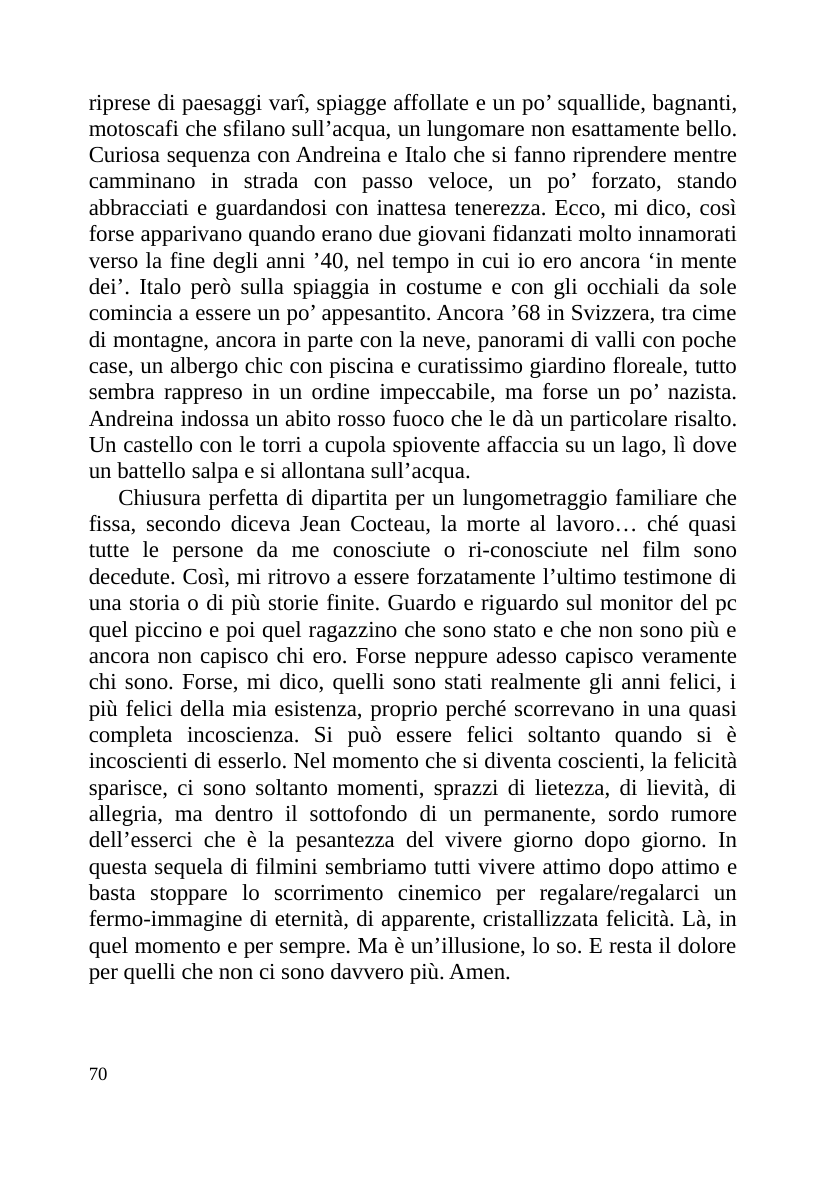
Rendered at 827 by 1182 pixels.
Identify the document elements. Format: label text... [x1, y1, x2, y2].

text Chiusura perfetta di dipartita per un lungometraggio familiare che fissa, secondo diceva Jean Cocteau, la morte al lavoro… ché quasi tutte le persone da me conosciute o ri-conosciute nel film sono decedute. Così, mi ritrovo a essere forzatamente l’ultimo testimone di una storia o di più storie finite. Guardo e riguardo sul monitor del pc quel piccino e poi quel ragazzino che sono stato e che non sono più e ancora non capisco chi ero. Forse neppure adesso capisco veramente chi sono. Forse, mi dico, quelli sono stati realmente gli anni felici, i più felici della mia esistenza, proprio perché scorrevano in una quasi completa incoscienza. Si può essere felici soltanto quando si è incoscienti di esserlo. Nel momento che si diventa coscienti, la felicità sparisce, ci sono soltanto momenti, sprazzi di lietezza, di lievità, di allegria, ma dentro il sottofondo di un permanente, sordo rumore dell’esserci che è la pesantezza del vivere giorno dopo giorno. In questa sequela di filmini sembriamo tutti vivere attimo dopo attimo e basta stoppare lo scorrimento cinemico per regalare/regalarci un fermo-immagine di eternità, di apparente, cristallizzata felicità. Là, in quel momento e per sempre. Ma è un’illusione, lo so. E resta il dolore per quelli che non ci sono davvero più. Amen. [88, 484, 738, 984]
text riprese di paesaggi varî, spiagge affollate e un po’ squallide, bagnanti, motoscafi che sfilano sull’acqua, un lungomare non esattamente bello. Curiosa sequenza con Andreina e Italo che si fanno riprendere mentre camminano in strada con passo veloce, un po’ forzato, stando abbracciati e guardandosi con inattesa tenerezza. Ecco, mi dico, così forse apparivano quando erano due giovani fidanzati molto innamorati verso la fine degli anni ’40, nel tempo in cui io ero ancora ‘in mente dei’. Italo però sulla spiaggia in costume e con gli occhiali da sole comincia a essere un po’ appesantito. Ancora ’68 in Svizzera, tra cime di montagne, ancora in parte con la neve, panorami di valli con poche case, un albergo chic con piscina e curatissimo giardino floreale, tutto sembra rappreso in un ordine impeccabile, ma forse un po’ nazista. Andreina indossa un abito rosso fuoco che le dà un particolare risalto. Un castello con le torri a cupola spiovente affaccia su un lago, lì dove un battello salpa e si allontana sull’acqua. [88, 88, 738, 484]
